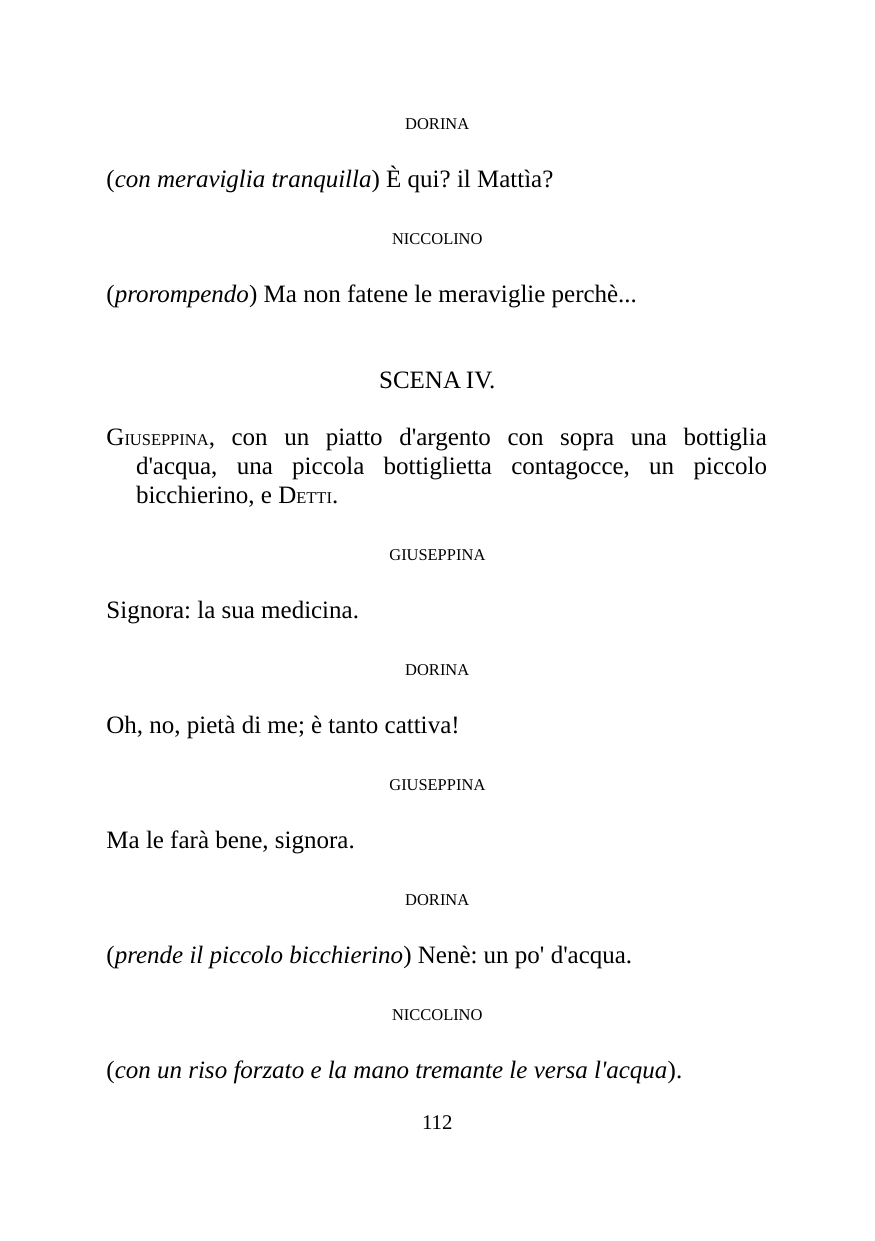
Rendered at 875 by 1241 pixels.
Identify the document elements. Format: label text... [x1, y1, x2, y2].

text dorina [106, 652, 768, 681]
text (con meraviglia tranquilla) È qui? il Mattìa? [106, 164, 768, 192]
text (con un riso forzato e la mano tremante le versa l'acqua). [106, 1055, 768, 1084]
text Oh, no, pietà di me; è tanto cattiva! [106, 710, 768, 739]
text dorina [106, 106, 768, 135]
text SCENA IV. [106, 365, 768, 394]
text (prende il piccolo bicchierino) Nenè: un po' d'acqua. [106, 940, 768, 969]
text giuseppina [106, 767, 768, 796]
text Ma le farà bene, signora. [106, 825, 768, 854]
text (prorompendo) Ma non fatene le meraviglie perchè... [106, 279, 768, 307]
text giuseppina [106, 537, 768, 566]
text niccolino [106, 221, 768, 250]
text dorina [106, 882, 768, 911]
text Giuseppina, con un piatto d'argento con sopra una bottiglia d'acqua, una piccola bottiglietta contagocce, un piccolo bicchierino, e Detti. [106, 422, 768, 509]
text Signora: la sua medicina. [106, 595, 768, 624]
text niccolino [106, 997, 768, 1026]
